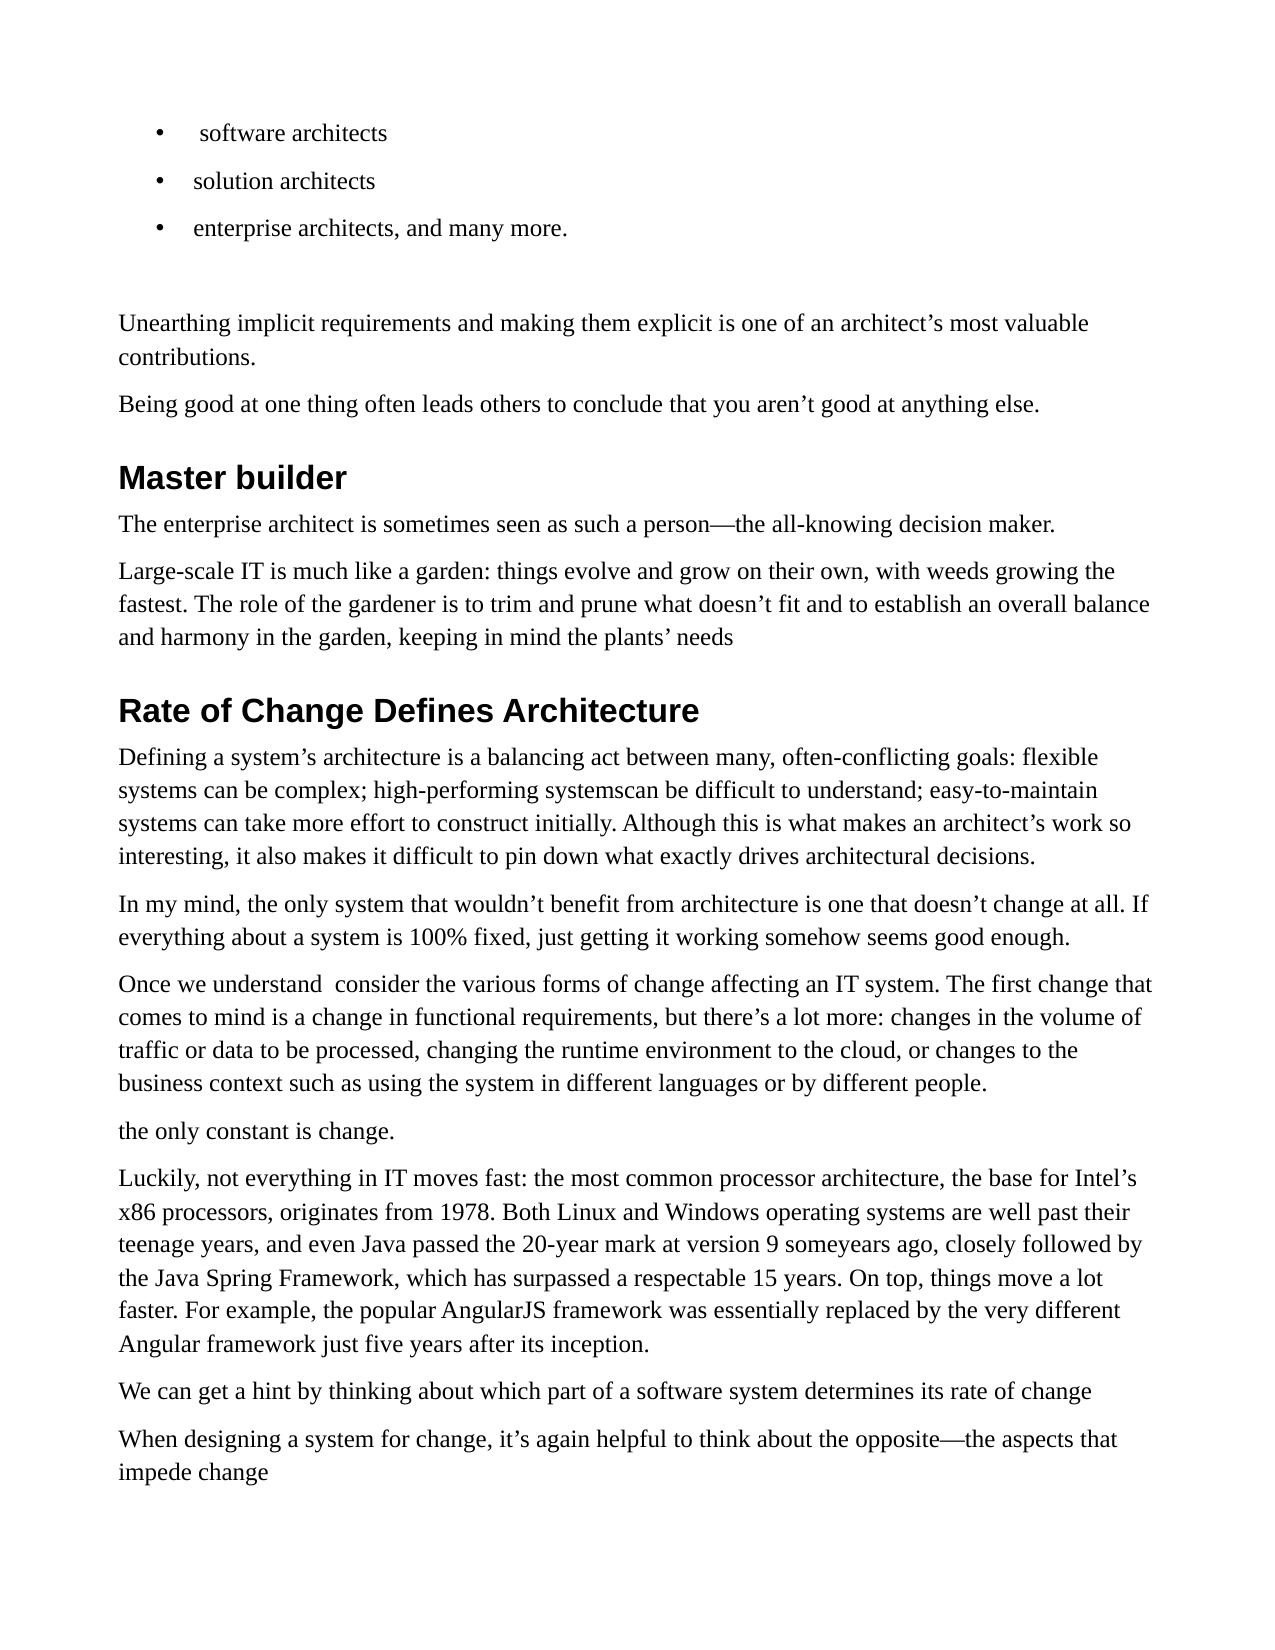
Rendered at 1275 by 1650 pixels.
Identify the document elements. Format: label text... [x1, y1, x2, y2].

text In my mind, the only system that wouldn’t benefit from architecture is one that doesn’t change at all. If everything about a system is 100% fixed, just getting it working somehow seems good enough. [118, 889, 1157, 950]
text Once we understand consider the various forms of change affecting an IT system. The first change that comes to mind is a change in functional requirements, but there’s a lot more: changes in the volume of traffic or data to be processed, changing the runtime environment to the cloud, or changes to the business context such as using the system in different languages or by different people. [118, 969, 1157, 1097]
subtitle Rate of Change Defines Architecture [118, 691, 1157, 729]
text the only constant is change. [118, 1116, 1157, 1145]
text Luckily, not everything in IT moves fast: the most common processor architecture, the base for Intel’s x86 processors, originates from 1978. Both Linux and Windows operating systems are well past their teenage years, and even Java passed the 20-year mark at version 9 someyears ago, closely followed by the Java Spring Framework, which has surpassed a respectable 15 years. On top, things move a lot faster. For example, the popular AngularJS framework was essentially replaced by the very different Angular framework just five years after its inception. [118, 1163, 1157, 1357]
text Defining a system’s architecture is a balancing act between many, often-conflicting goals: flexible systems can be complex; high-performing systemscan be difficult to understand; easy-to-maintain systems can take more effort to construct initially. Although this is what makes an architect’s work so interesting, it also makes it difficult to pin down what exactly drives architectural decisions. [118, 742, 1157, 870]
text Large-scale IT is much like a garden: things evolve and grow on their own, with weeds growing the fastest. The role of the gardener is to trim and prune what doesn’t fit and to establish an overall balance and harmony in the garden, keeping in mind the plants’ needs [118, 556, 1157, 651]
text We can get a hint by thinking about which part of a software system determines its rate of change [118, 1376, 1157, 1405]
text Unearthing implicit requirements and making them explicit is one of an architect’s most valuable contributions. [118, 308, 1157, 370]
text The enterprise architect is sometimes seen as such a person—the all-knowing decision maker. [118, 509, 1157, 537]
text When designing a system for change, it’s again helpful to think about the opposite—the aspects that impede change [118, 1424, 1157, 1486]
subtitle Master builder [118, 458, 1157, 496]
list software architects [156, 118, 1157, 147]
text Being good at one thing often leads others to conclude that you aren’t good at anything else. [118, 389, 1157, 418]
list solution architects [156, 166, 1157, 194]
list enterprise architects, and many more. [156, 213, 1157, 242]
